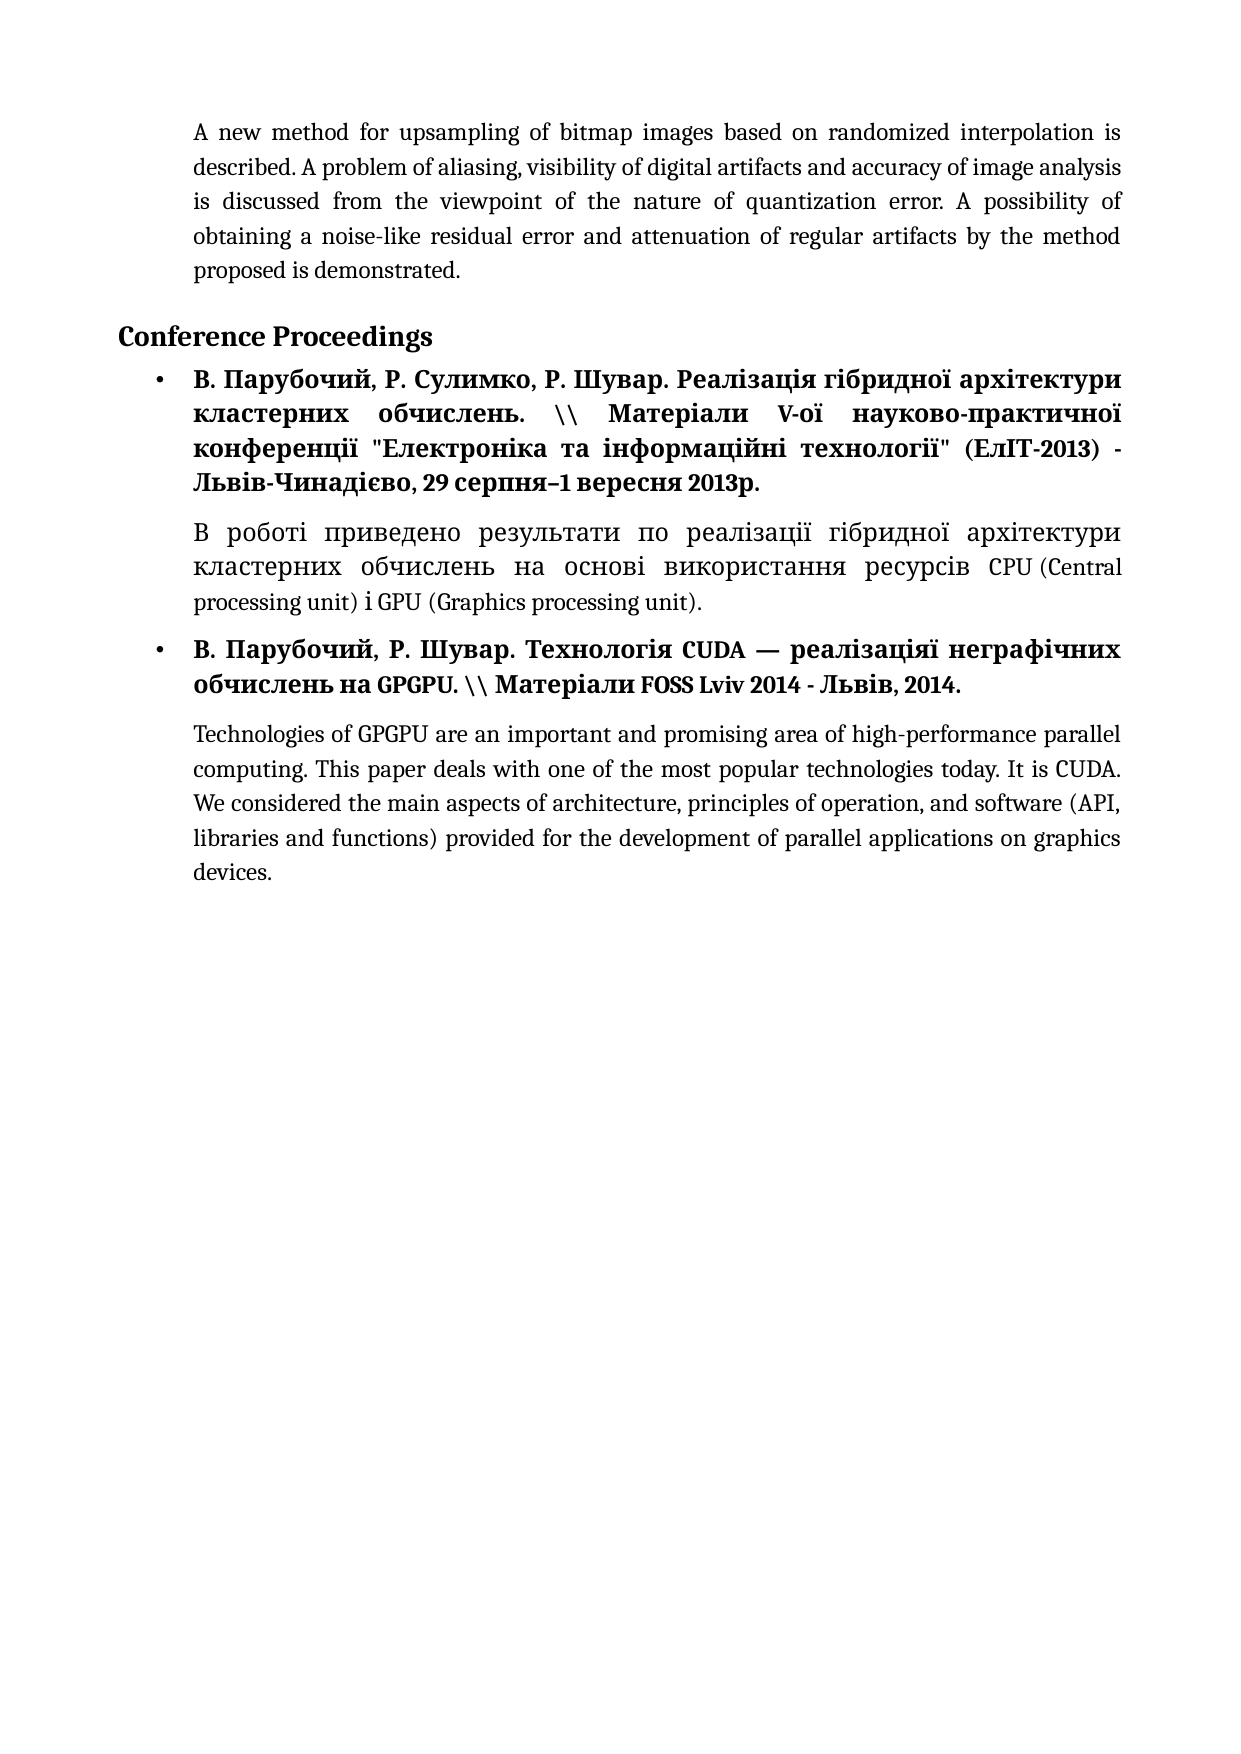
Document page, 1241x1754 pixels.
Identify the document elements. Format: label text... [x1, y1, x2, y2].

list A new method for upsampling of bitmap images based on randomized interpolation is described. A problem of aliasing, visibility of digital artifacts and accuracy of image analysis is discussed from the viewpoint of the nature of quantization error. A possibility of obtaining a noise-like residual error and attenuation of regular artifacts by the method proposed is demonstrated. [156, 118, 1122, 285]
list Technologies of GPGPU are an important and promising area of high-performance parallel computing. This paper deals with one of the most popular technologies today. It is CUDA. We considered the main aspects of architecture, principles of operation, and software (API, libraries and functions) provided for the development of parallel applications on graphics devices. [156, 720, 1122, 887]
list В. Парубочий, Р. Сулимко, Р. Шувар. Реалізація гібридної архітектури кластерних обчислень. \\ Матеріали V-ої науково-практичної конференції "Електроніка та інформаційні технології" (ЕлІТ-2013) - Львів-Чинадієво, 29 серпня–1 вересня 2013р. [156, 366, 1122, 498]
list В. Парубочий, Р. Шувар. Технологія CUDA — реалізаціяї неграфічних обчислень на GPGPU. \\ Матеріали FOSS Lviv 2014 - Львів, 2014. [156, 636, 1122, 700]
list В роботі приведено результати по реалізації гібридної архітектури кластерних обчислень на основі використання ресурсів CPU (Central processing unit) і GPU (Graphics processing unit). [156, 518, 1122, 616]
subtitle Conference Proceedings [118, 320, 1122, 353]
